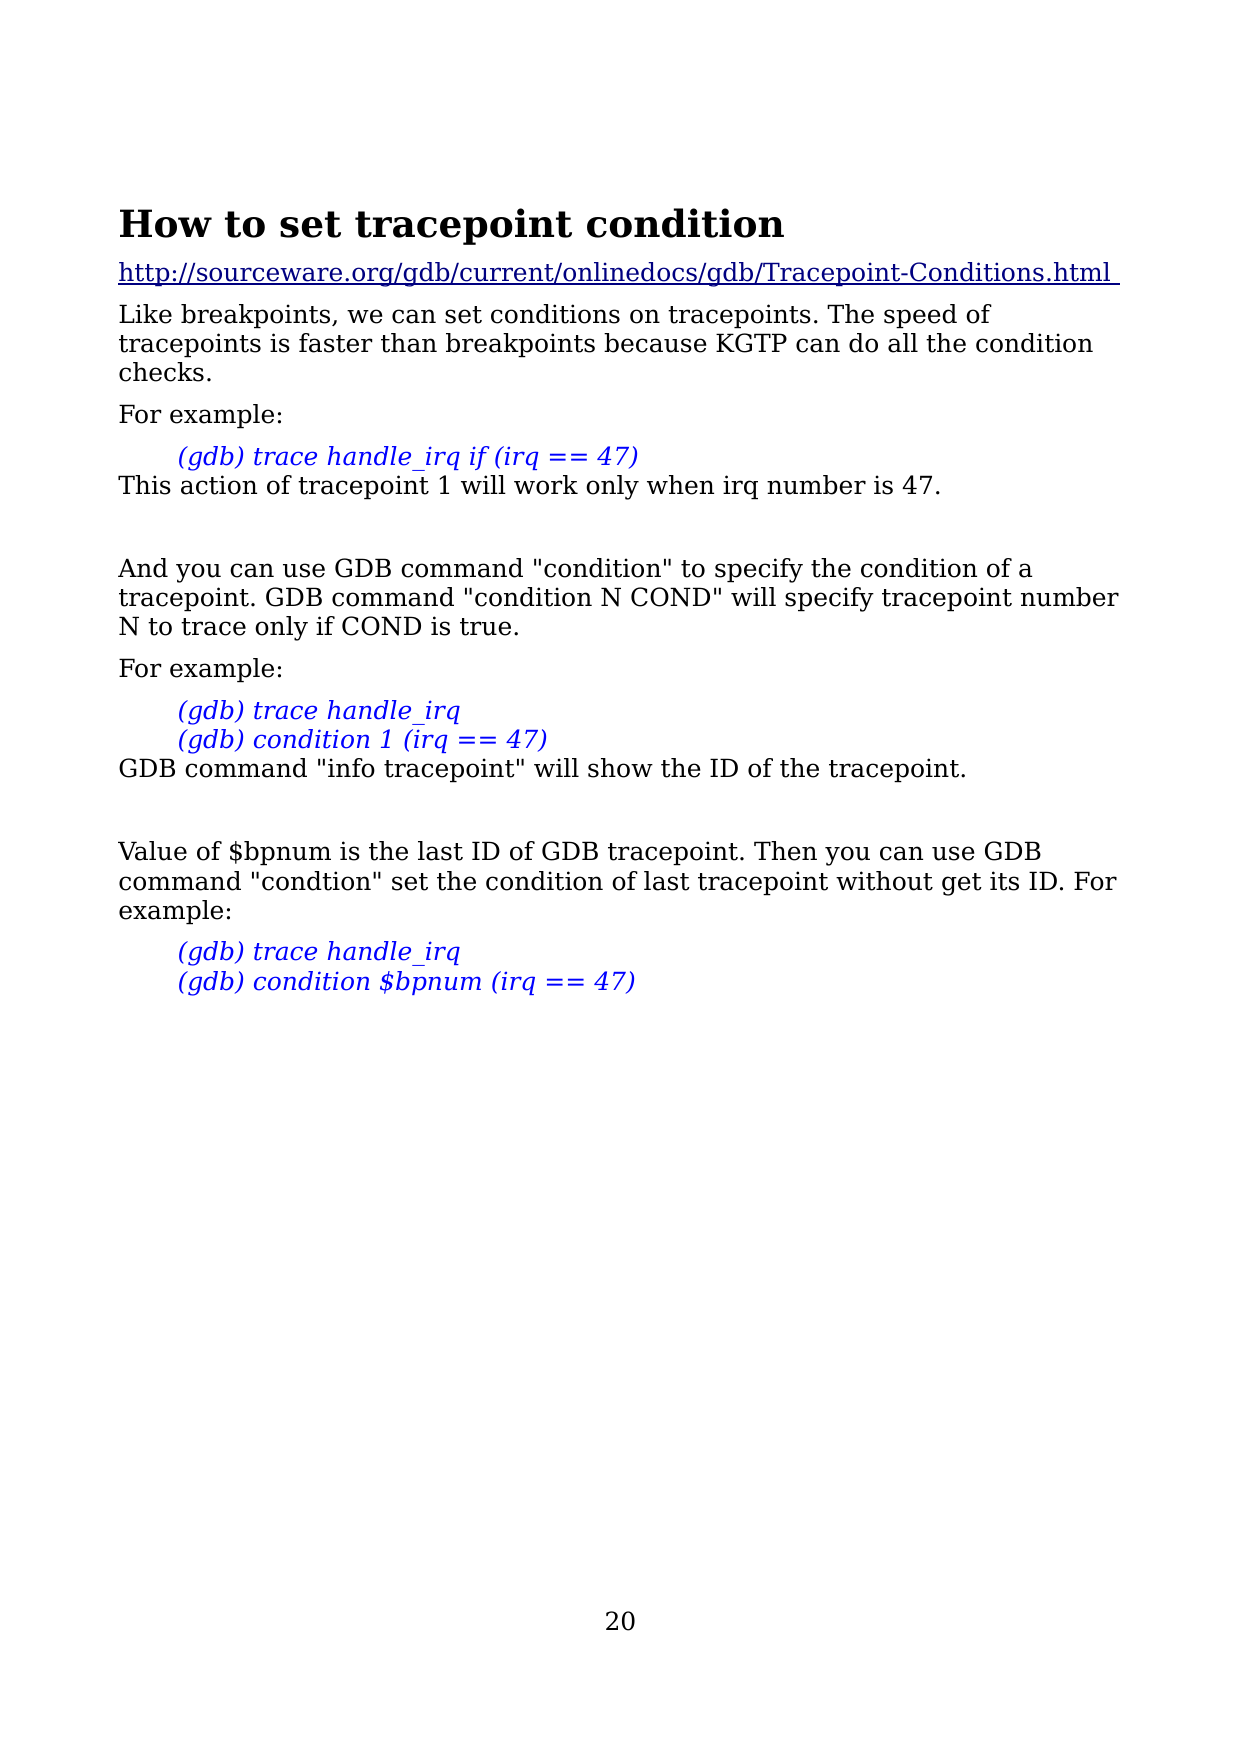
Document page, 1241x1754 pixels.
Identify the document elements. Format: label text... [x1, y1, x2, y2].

text This action of tracepoint 1 will work only when irq number is 47. [118, 471, 1122, 500]
text For example: [118, 400, 1122, 429]
text (gdb) trace handle_irq if (irq == 47) [177, 442, 1063, 471]
text (gdb) condition $bpnum (irq == 47) [177, 967, 1063, 996]
subtitle How to set tracepoint condition [118, 202, 1122, 246]
text (gdb) trace handle_irq [177, 696, 1063, 725]
text Value of $bpnum is the last ID of GDB tracepoint. Then you can use GDB command "condtion" set the condition of last tracepoint without get its ID. For example: [118, 837, 1122, 925]
text http://sourceware.org/gdb/current/onlinedocs/gdb/Tracepoint-Conditions.html [118, 258, 1122, 287]
text (gdb) condition 1 (irq == 47) [177, 725, 1063, 754]
text Like breakpoints, we can set conditions on tracepoints. The speed of tracepoints is faster than breakpoints because KGTP can do all the condition checks. [118, 300, 1122, 387]
text GDB command "info tracepoint" will show the ID of the tracepoint. [118, 754, 1122, 783]
text (gdb) trace handle_irq [177, 937, 1063, 967]
text For example: [118, 654, 1122, 683]
text And you can use GDB command "condition" to specify the condition of a tracepoint. GDB command "condition N COND" will specify tracepoint number N to trace only if COND is true. [118, 554, 1122, 642]
